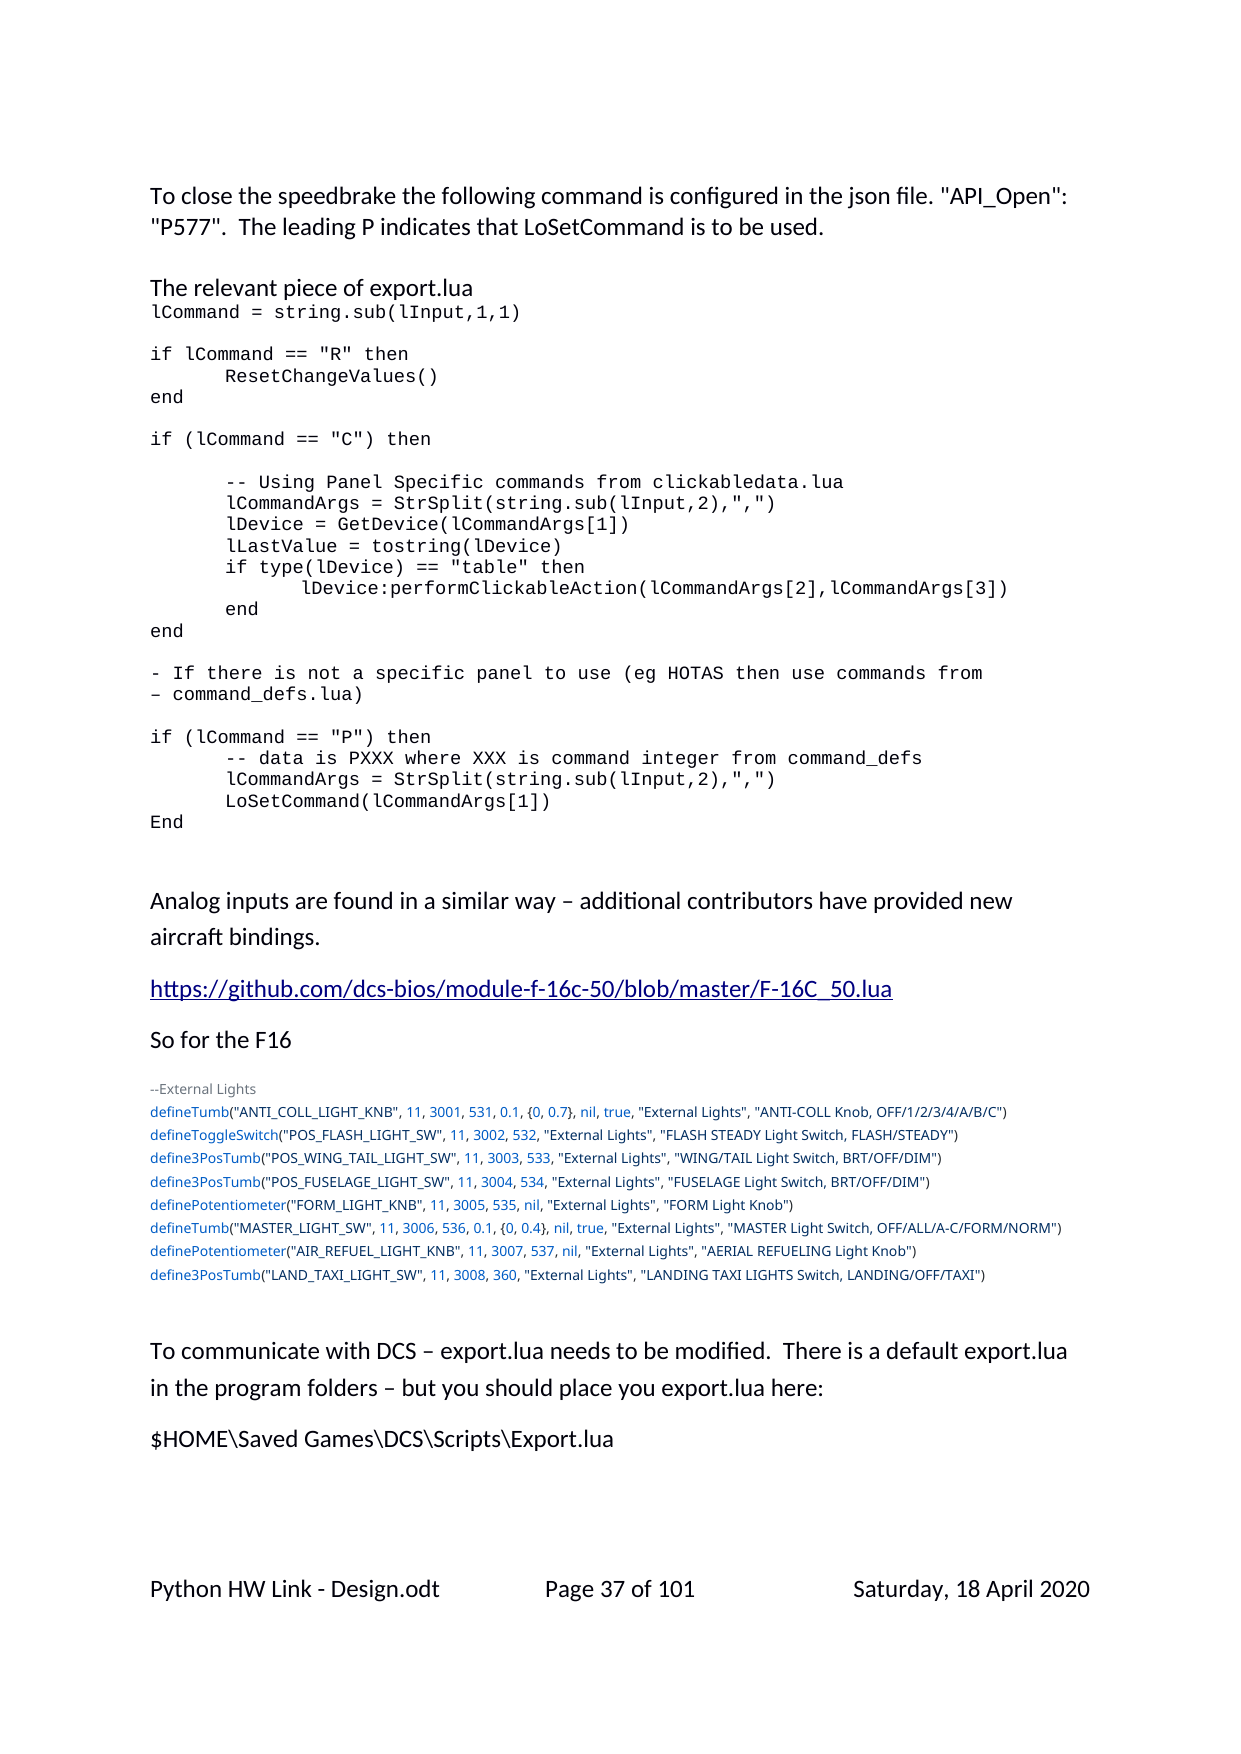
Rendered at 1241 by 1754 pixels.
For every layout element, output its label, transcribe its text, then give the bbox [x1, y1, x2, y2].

text – command_defs.lua) [150, 685, 1090, 706]
text defineTumb("MASTER_LIGHT_SW", 11, 3006, 536, 0.1, {0, 0.4}, nil, true, "External Lights", "MASTER Light Switch, OFF/ALL/A-C/FORM/NORM") [150, 1214, 1090, 1238]
text define3PosTumb("LAND_TAXI_LIGHT_SW", 11, 3008, 360, "External Lights", "LANDING TAXI LIGHTS Switch, LANDING/OFF/TAXI") [150, 1261, 1090, 1284]
text Analog inputs are found in a similar way – additional contributors have provided new aircraft bindings. [150, 885, 1090, 952]
text defineToggleSwitch("POS_FLASH_LIGHT_SW", 11, 3002, 532, "External Lights", "FLASH STEADY Light Switch, FLASH/STEADY") [150, 1121, 1090, 1145]
text So for the F16 [150, 1024, 1090, 1054]
text lDevice = GetDevice(lCommandArgs[1]) [150, 515, 1090, 536]
text -- data is PXXX where XXX is command integer from command_defs [150, 749, 1090, 770]
text https://github.com/dcs-bios/module-f-16c-50/blob/master/F-16C_50.lua [150, 973, 1090, 1003]
text To communicate with DCS – export.lua needs to be modified. There is a default export.lua in the program folders – but you should place you export.lua here: [150, 1335, 1090, 1402]
text definePotentiometer("FORM_LIGHT_KNB", 11, 3005, 535, nil, "External Lights", "FORM Light Knob") [150, 1191, 1090, 1214]
text To close the speedbrake the following command is configured in the json file. "API_Open": "P577". The leading P indicates that LoSetCommand is to be used. [150, 181, 1090, 242]
text if lCommand == "R" then [150, 345, 1090, 366]
text end [150, 621, 1090, 643]
text if (lCommand == "P") then [150, 728, 1090, 749]
text lLastValue = tostring(lDevice) [150, 536, 1090, 558]
text lCommand = string.sub(lInput,1,1) [150, 303, 1090, 324]
text end [150, 600, 1090, 621]
text lCommandArgs = StrSplit(string.sub(lInput,2),",") [150, 770, 1090, 791]
text end [150, 388, 1090, 409]
text ResetChangeValues() [150, 366, 1090, 388]
text if type(lDevice) == "table" then [150, 558, 1090, 579]
text definePotentiometer("AIR_REFUEL_LIGHT_KNB", 11, 3007, 537, nil, "External Lights", "AERIAL REFUELING Light Knob") [150, 1238, 1090, 1261]
text if (lCommand == "C") then [150, 430, 1090, 451]
text -- Using Panel Specific commands from clickabledata.lua [150, 473, 1090, 494]
text define3PosTumb("POS_WING_TAIL_LIGHT_SW", 11, 3003, 533, "External Lights", "WING/TAIL Light Switch, BRT/OFF/DIM") [150, 1145, 1090, 1168]
text LoSetCommand(lCommandArgs[1]) [150, 791, 1090, 813]
text lDevice:performClickableAction(lCommandArgs[2],lCommandArgs[3]) [150, 579, 1090, 600]
text --External Lights [150, 1075, 1090, 1098]
text End [150, 813, 1090, 834]
text define3PosTumb("POS_FUSELAGE_LIGHT_SW", 11, 3004, 534, "External Lights", "FUSELAGE Light Switch, BRT/OFF/DIM") [150, 1168, 1090, 1191]
text lCommandArgs = StrSplit(string.sub(lInput,2),",") [150, 494, 1090, 515]
text - If there is not a specific panel to use (eg HOTAS then use commands from [150, 664, 1090, 685]
text The relevant piece of export.lua [150, 272, 1090, 303]
text defineTumb("ANTI_COLL_LIGHT_KNB", 11, 3001, 531, 0.1, {0, 0.7}, nil, true, "External Lights", "ANTI-COLL Knob, OFF/1/2/3/4/A/B/C") [150, 1098, 1090, 1121]
text $HOME\Saved Games\DCS\Scripts\Export.lua [150, 1423, 1090, 1453]
